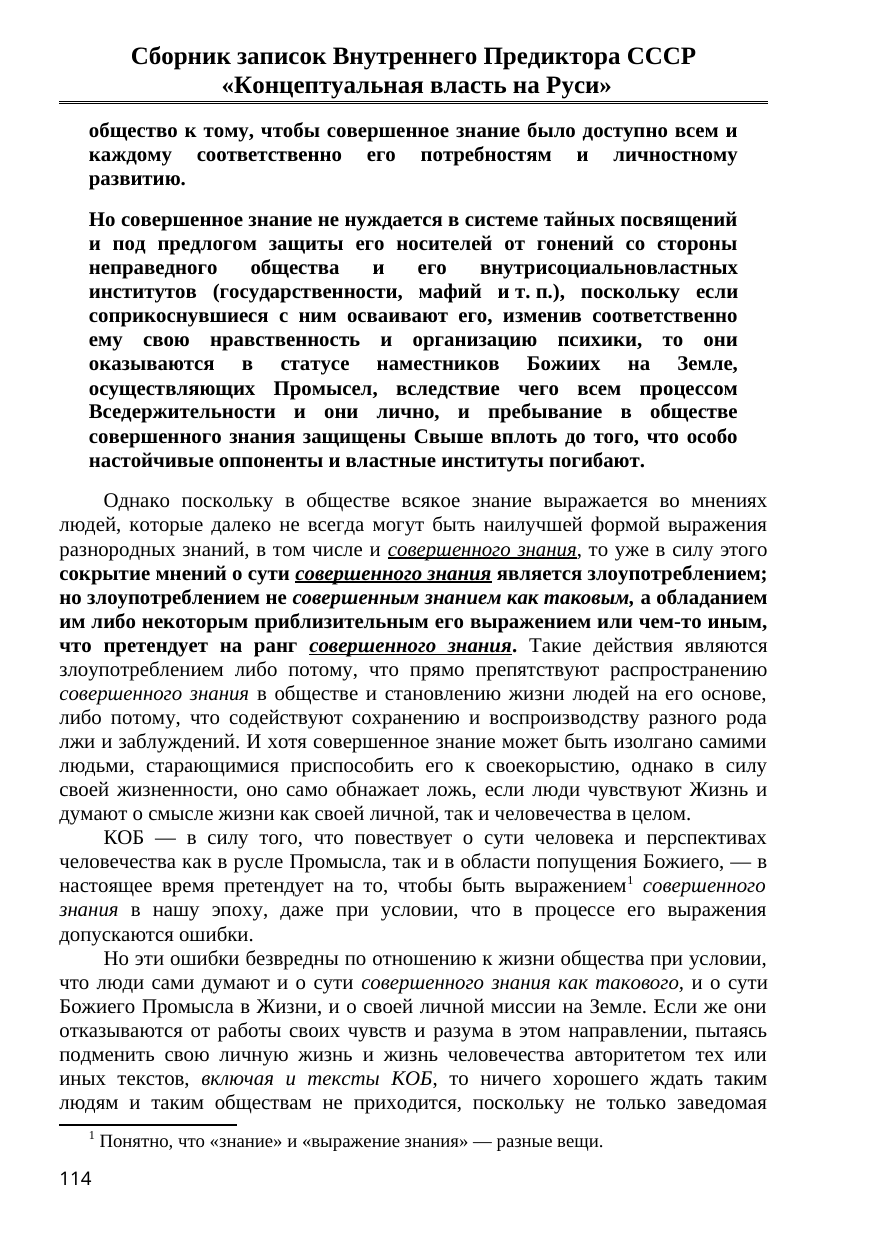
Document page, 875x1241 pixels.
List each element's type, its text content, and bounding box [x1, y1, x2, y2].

text Понятно, что «знание» и «выражение знания» — разные вещи. [59, 1131, 768, 1152]
text Но эти ошибки безвредны по отношению к жизни общества при условии, что люди сами думают и о сути совершенного знания как такового, и о сути Божиего Промысла в Жизни, и о своей личной миссии на Земле. Если же они отказываются от работы своих чувств и разума в этом направлении, пытаясь подменить свою личную жизнь и жизнь человечества авторитетом тех или иных текстов, включая и тексты КОБ, то ничего хорошего ждать таким людям и таким обществам не приходится, поскольку не только заведомая [59, 946, 768, 1114]
text Однако поскольку в обществе всякое знание выражается во мнениях людей, которые далеко не всегда могут быть наилучшей формой выражения разнородных знаний, в том числе и совершенного знания, то уже в силу этого сокрытие мнений о сути совершенного знания является злоупотреблением; но злоупотреблением не совершенным знанием как таковым, а обладанием им либо некоторым приблизительным его выражением или чем-то иным, что претендует на ранг совершенного знания. Такие действия являются злоупотреблением либо потому, что прямо препятствуют распространению совершенного знания в обществе и становлению жизни людей на его основе, либо потому, что содействуют сохранению и воспроизводству разного рода лжи и заблуждений. И хотя совершенное знание может быть изолгано самими людьми, старающимися приспособить его к своекорыстию, однако в силу своей жизненности, оно само обнажает ложь, если люди чувствуют Жизнь и думают о смысле жизни как своей личной, так и человечества в целом. [59, 488, 768, 825]
text КОБ — в силу того, что повествует о сути человека и перспективах человечества как в русле Промысла, так и в области попущения Божиего, — в настоящее время претендует на то, чтобы быть выражением совершенного знания в нашу эпоху, даже при условии, что в процессе его выражения допускаются ошибки. [59, 825, 768, 946]
text общество к тому, чтобы совершенное знание было доступно всем и каждому соответственно его потребностям и личностному развитию. [89, 118, 738, 190]
text Но совершенное знание не нуждается в системе тайных посвящений и под предлогом защиты его носителей от гонений со стороны неправедного общества и его внутрисоциальновластных институтов (государственности, мафий и т. п.), поскольку если соприкоснувшиеся с ним осваивают его, изменив соответственно ему свою нравственность и организацию психики, то они оказываются в статусе наместников Божиих на Земле, осуществляющих Промысел, вследствие чего всем процессом Вседержительности и они лично, и пребывание в обществе совершенного знания защищены Свыше вплоть до того, что особо настойчивые оппоненты и властные институты погибают. [89, 207, 738, 472]
